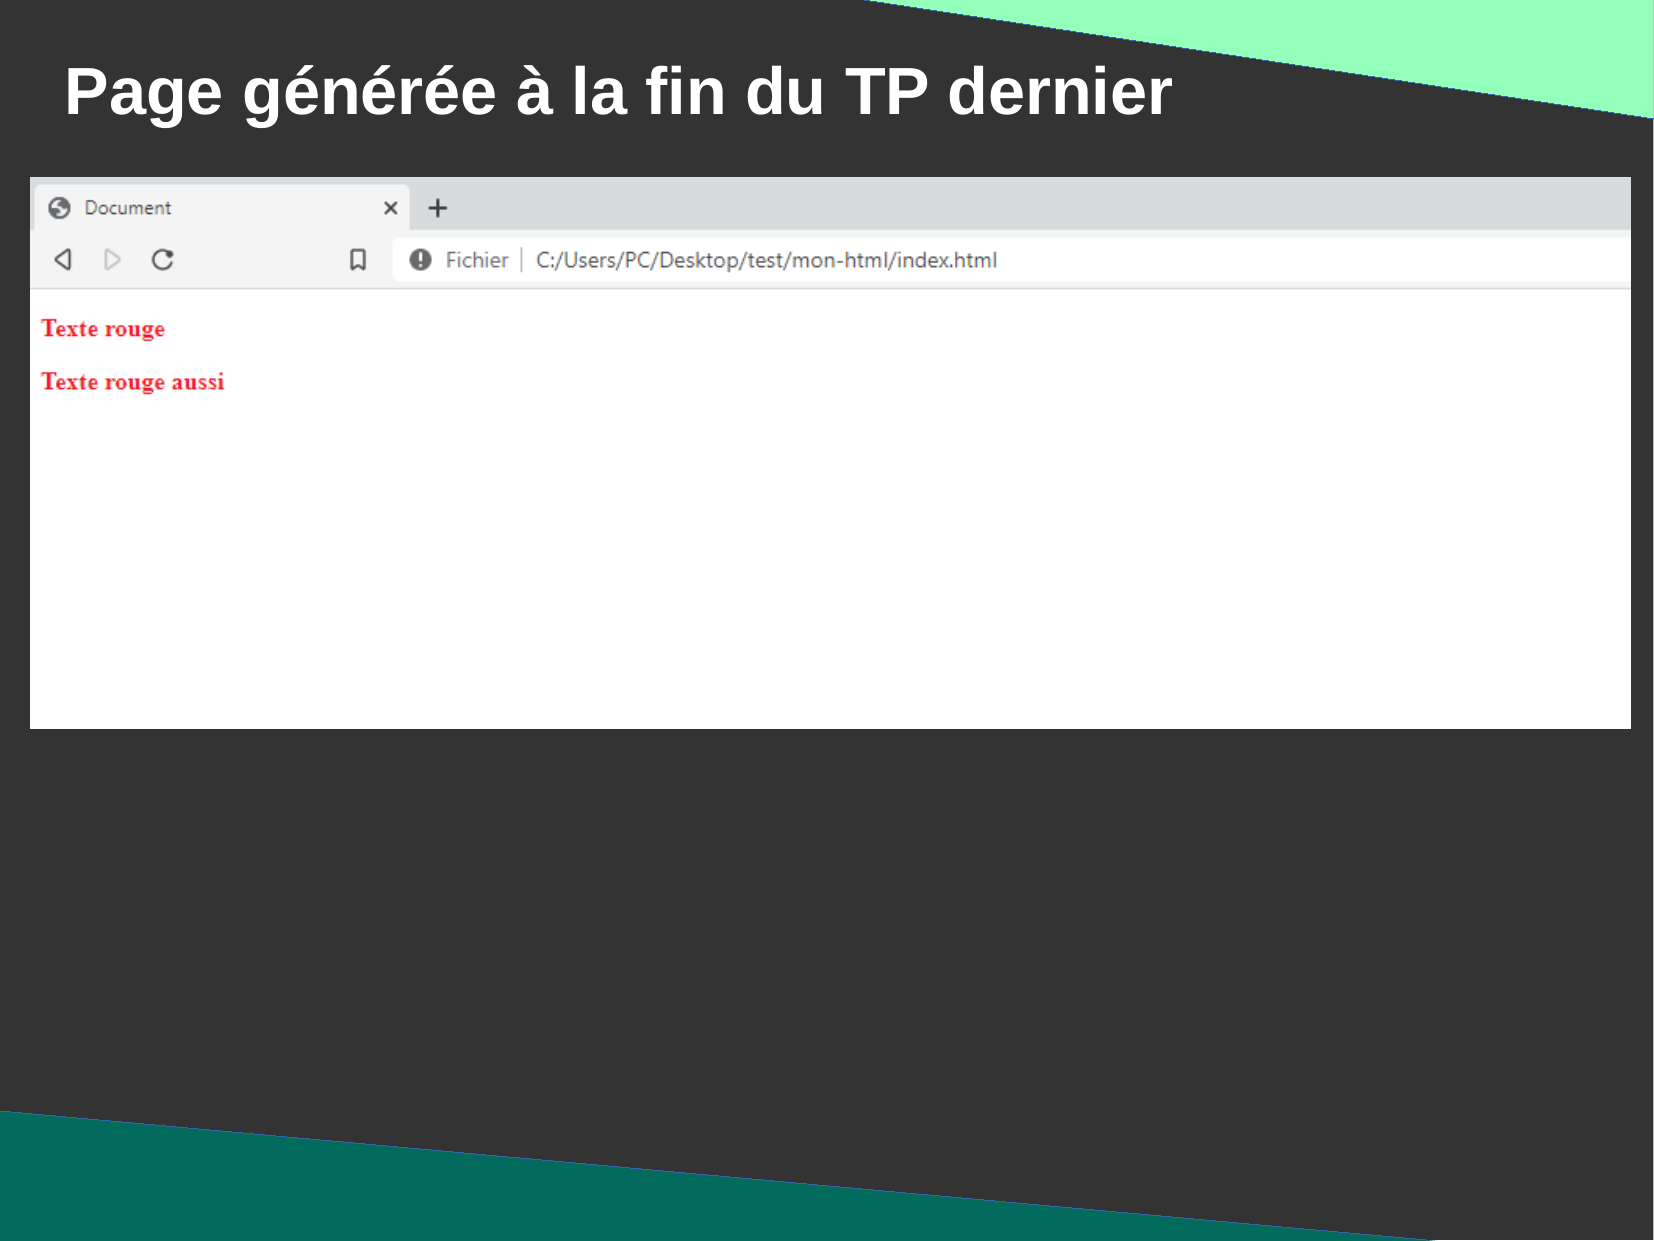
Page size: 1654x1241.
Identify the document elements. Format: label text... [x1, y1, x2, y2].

text_box [864, 0, 1654, 119]
title Page générée à la fin du TP dernier [64, 54, 1553, 157]
picture [30, 177, 1631, 729]
